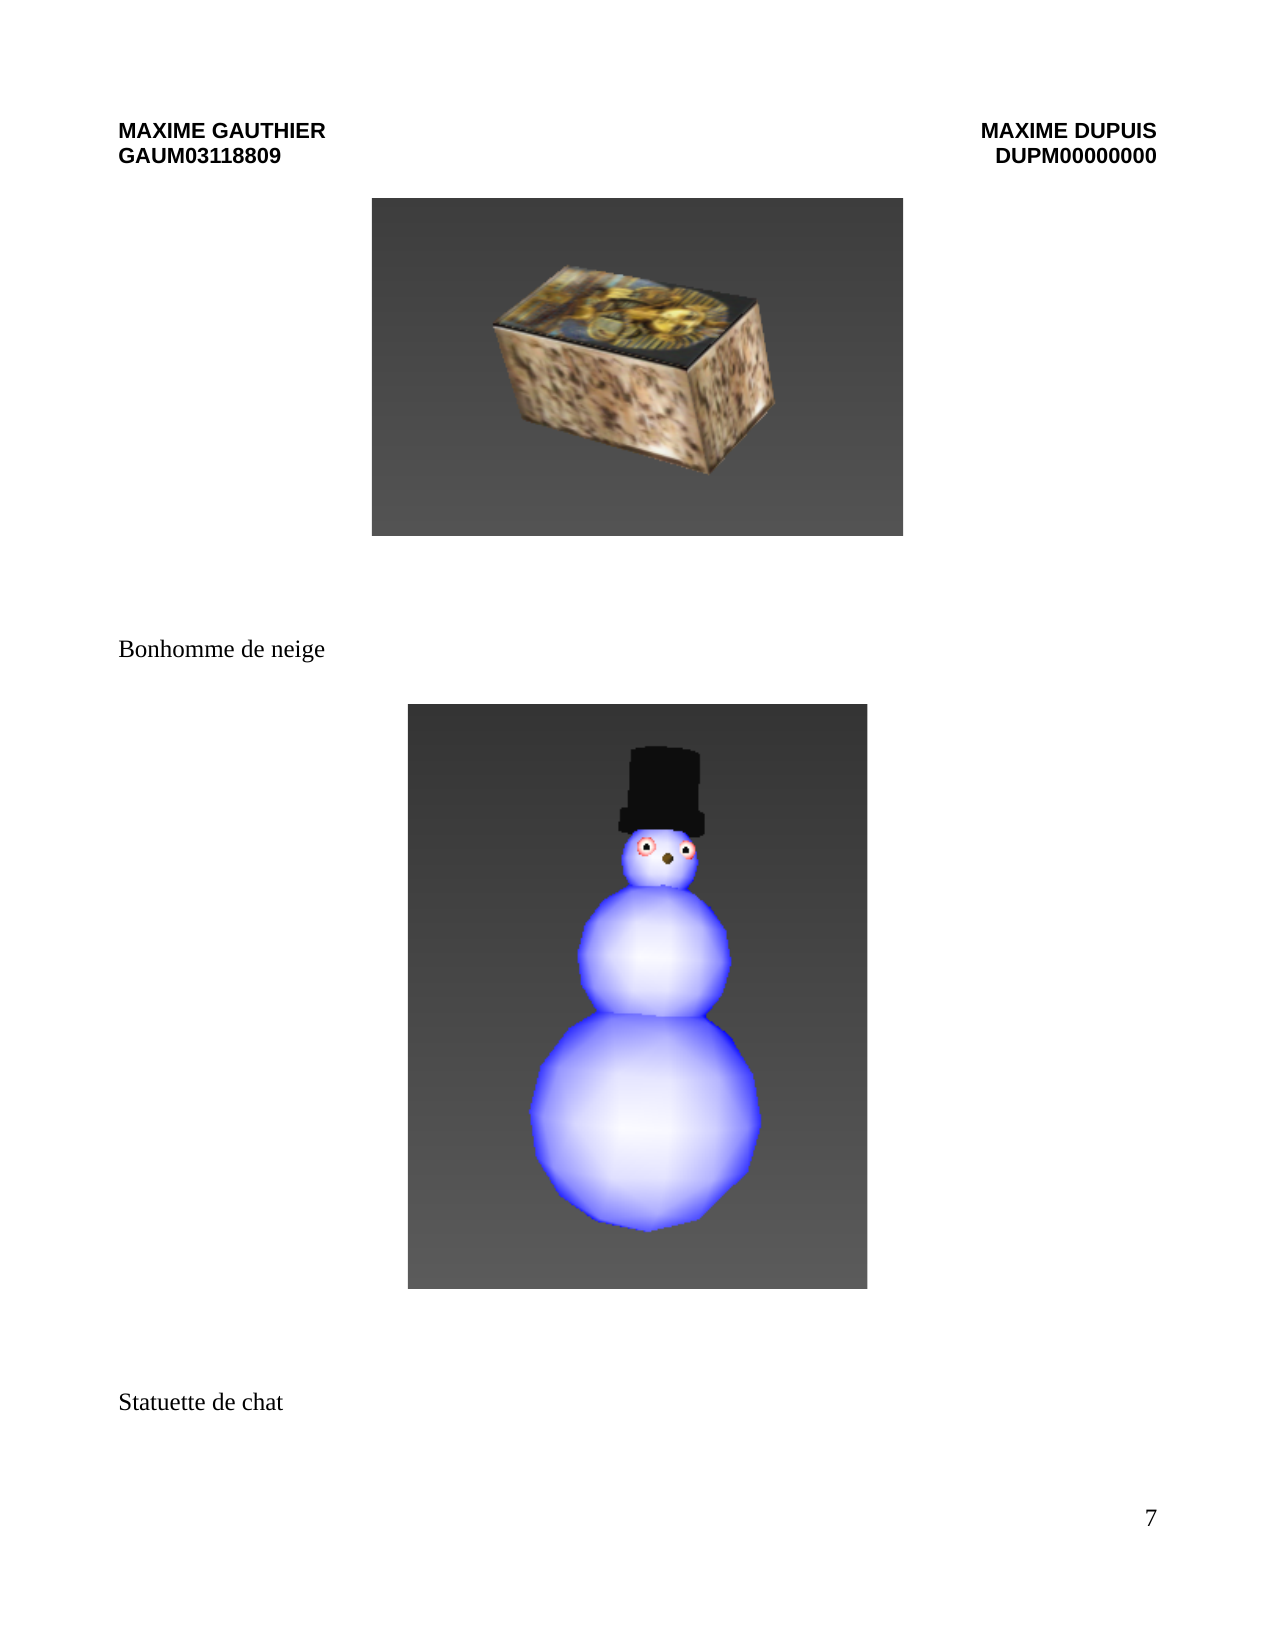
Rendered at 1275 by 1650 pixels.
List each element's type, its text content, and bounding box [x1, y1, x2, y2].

text Statuette de chat [118, 1387, 1157, 1416]
text Bonhomme de neige [118, 634, 1157, 663]
